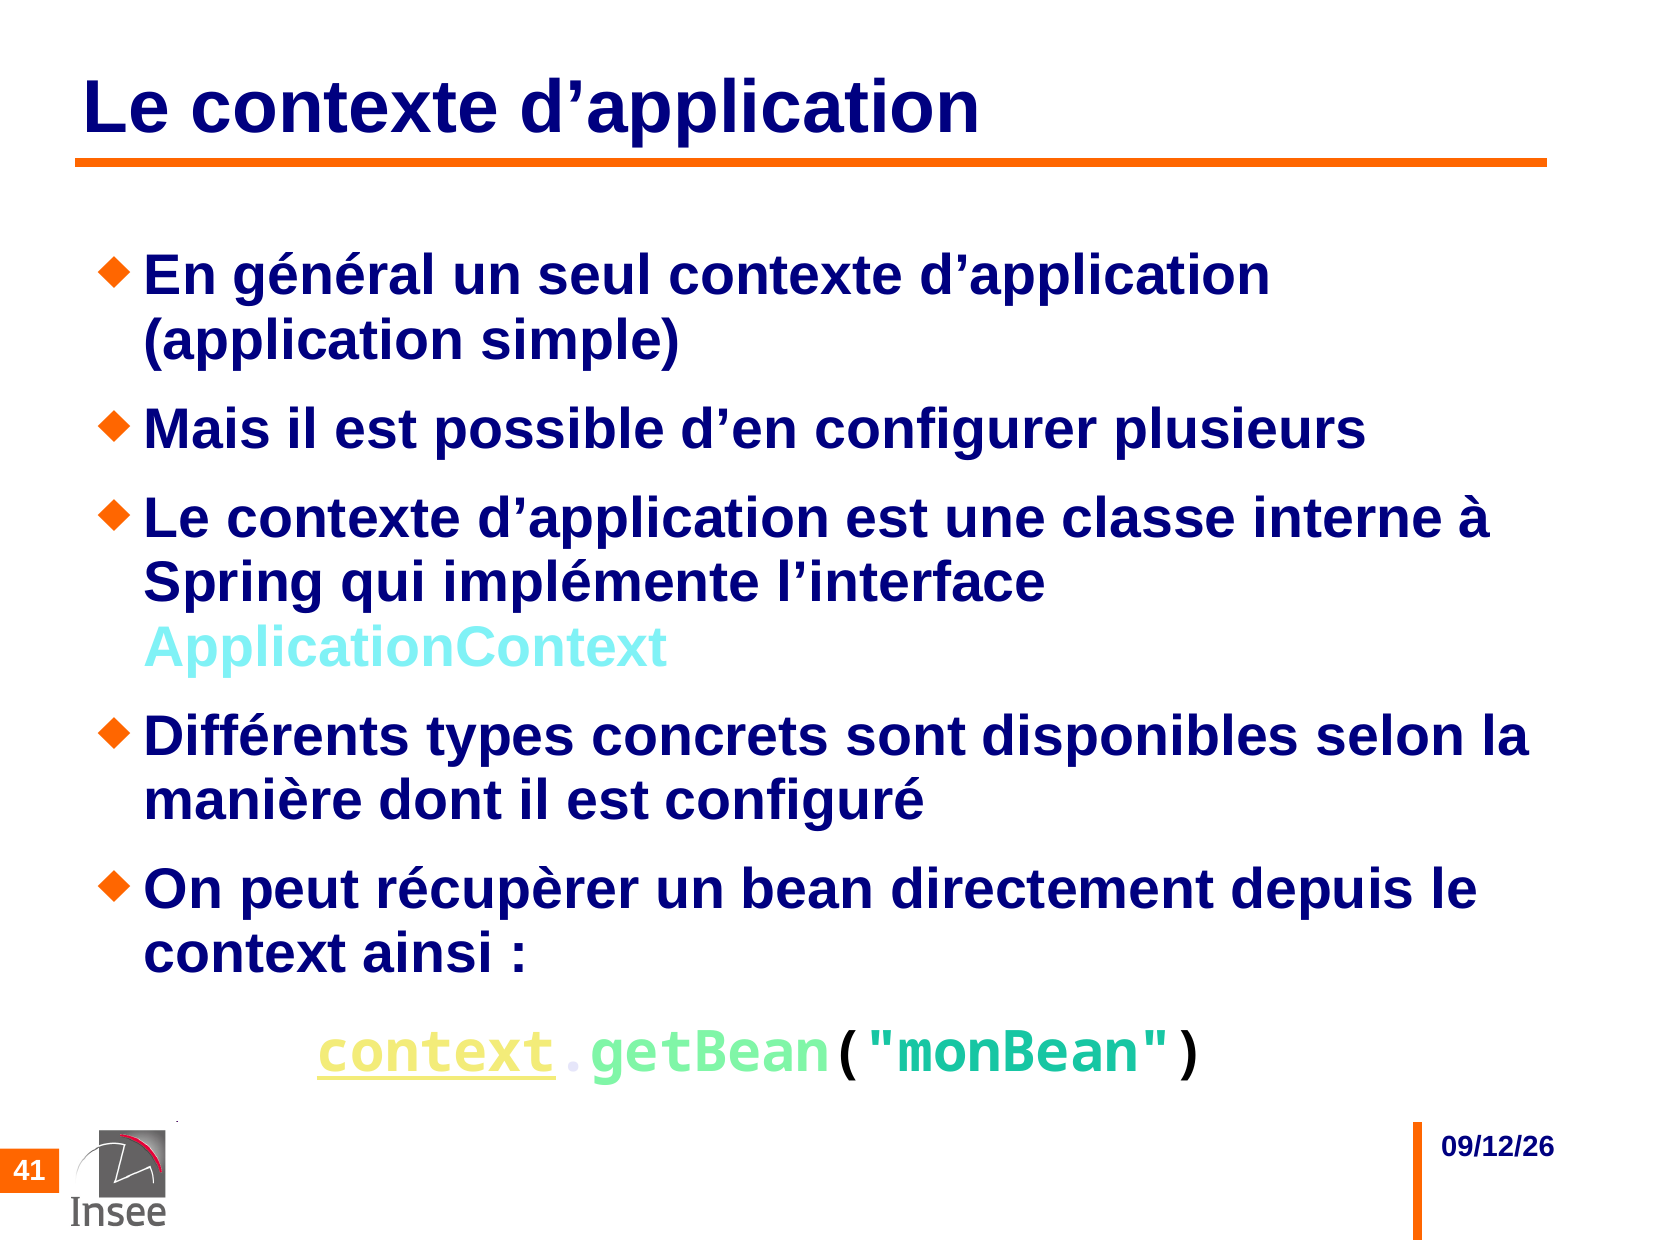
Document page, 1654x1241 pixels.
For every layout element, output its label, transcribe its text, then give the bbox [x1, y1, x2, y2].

title Le contexte d’application [82, 49, 1619, 163]
picture [62, 1121, 178, 1241]
list En général un seul contexte d’application (application simple) Mais il est possible d’en configurer plusieurs Le contexte d’application est une classe interne à Spring qui implémente l’interface ApplicationContext Différents types concrets sont disponibles selon la manière dont il est configuré On peut récupèrer un bean directement depuis le context ainsi : context.getBean("monBean") [82, 243, 1571, 1094]
